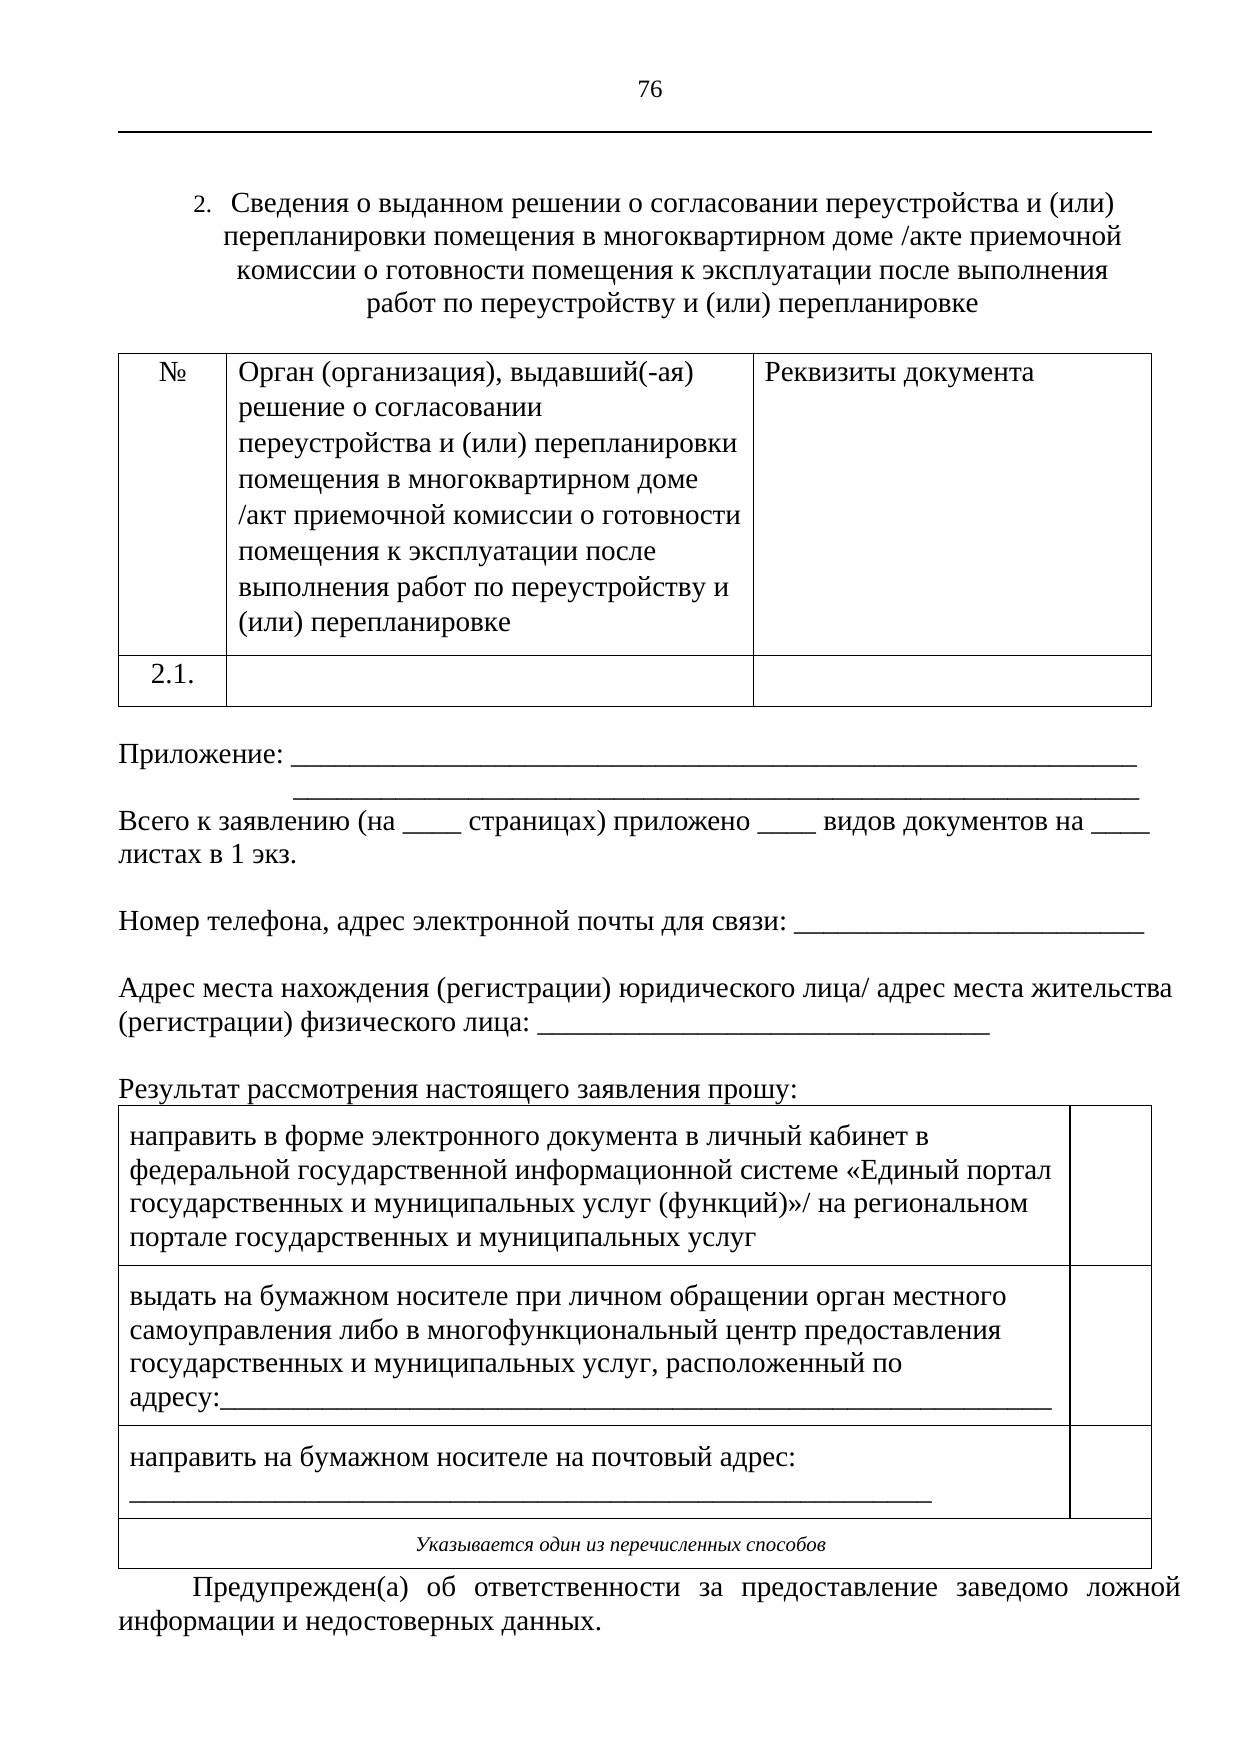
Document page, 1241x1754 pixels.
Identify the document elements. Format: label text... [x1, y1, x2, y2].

text Приложение: __________________________________________________________ [118, 736, 1181, 769]
table_header [1071, 1106, 1151, 1265]
table_cell Реквизиты документа [754, 354, 1151, 655]
table_cell Указывается один из перечисленных способов [119, 1519, 1151, 1568]
table_cell Орган (организация), выдавший(-ая) решение о согласовании переустройства и (или) перепланировки помещения в многоквартирном доме /акт приемочной комиссии о готовности помещения к эксплуатации после выполнения работ по переустройству и (или) перепланировке [227, 354, 753, 655]
table_cell 2.1. [119, 656, 226, 706]
text Предупрежден(а) об ответственности за предоставление заведомо ложной информации и недостоверных данных. [118, 1569, 1181, 1636]
table_cell выдать на бумажном носителе при личном обращении орган местного самоуправления либо в многофункциональный центр предоставления государственных и муниципальных услуг, расположенный по адресу:_________________________________________________________ [119, 1266, 1069, 1425]
text Результат рассмотрения настоящего заявления прошу: [118, 1071, 1181, 1105]
table_cell [227, 656, 753, 706]
table_cell № [119, 354, 226, 655]
table_cell [754, 656, 1151, 706]
table_cell [1071, 1426, 1151, 1518]
table_cell [1071, 1266, 1151, 1425]
text Адрес места нахождения (регистрации) юридического лица/ адрес места жительства (регистрации) физического лица: _______________________________ [118, 971, 1181, 1038]
text Номер телефона, адрес электронной почты для связи: ________________________ [118, 903, 1181, 937]
text Всего к заявлению (на ____ страницах) приложено ____ видов документов на ____ листах в 1 экз. [118, 803, 1181, 870]
table_header направить в форме электронного документа в личный кабинет в федеральной государственной информационной системе «Единый портал государственных и муниципальных услуг (функций)»/ на региональном портале государственных и муниципальных услуг [119, 1106, 1069, 1265]
table_cell направить на бумажном носителе на почтовый адрес: _______________________________________________________ [119, 1426, 1069, 1518]
table_cell Сведения о выданном решении о согласовании переустройства и (или) перепланировки помещения в многоквартирном доме /акте приемочной комиссии о готовности помещения к эксплуатации после выполнения работ по переустройству и (или) перепланировке [118, 133, 1152, 353]
text __________________________________________________________ [118, 769, 1181, 803]
